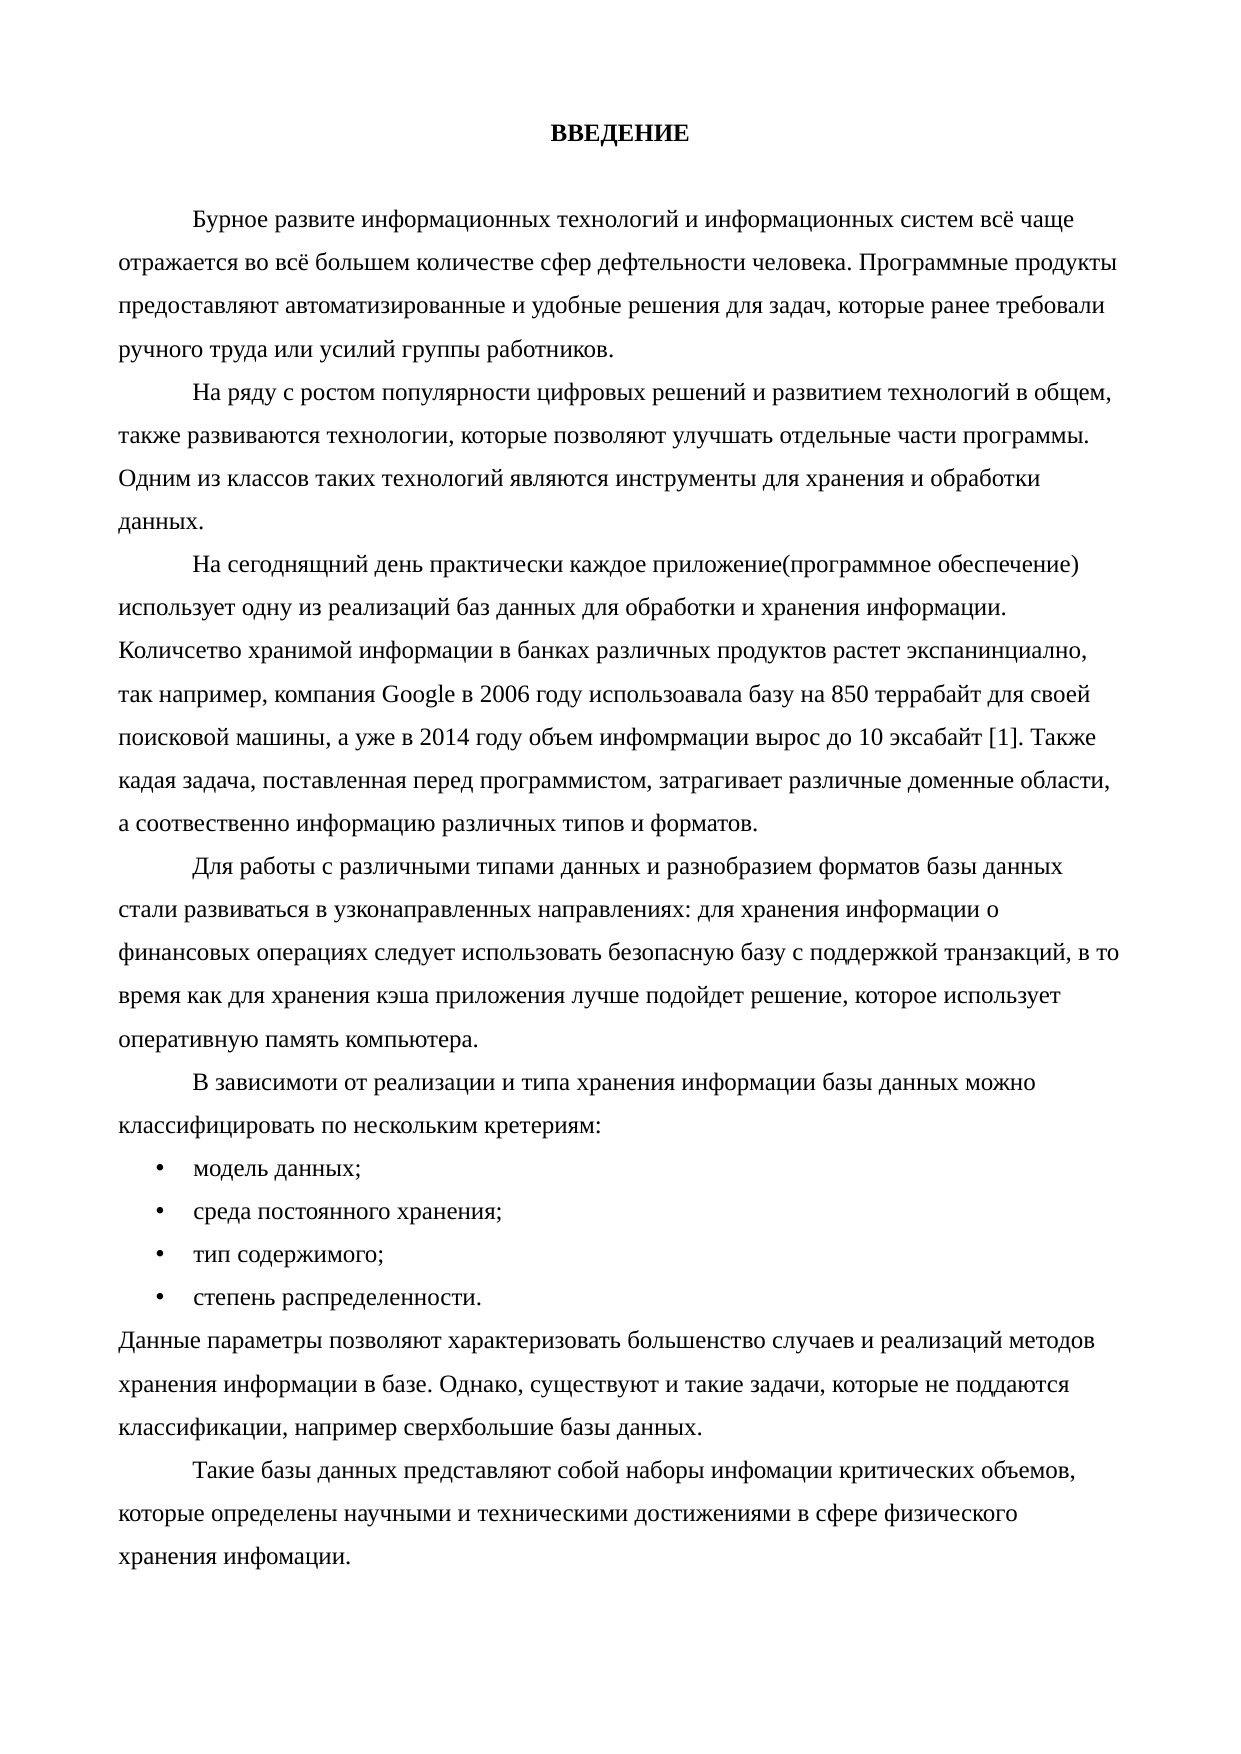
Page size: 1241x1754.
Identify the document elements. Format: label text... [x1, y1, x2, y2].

text Данные параметры позволяют характеризовать большенство случаев и реализаций методов хранения информации в базе. Однако, существуют и такие задачи, которые не поддаются классификации, например сверхбольшие базы данных. [118, 1326, 1122, 1441]
text Такие базы данных представляют собой наборы инфомации критических объемов, которые определены научными и техническими достижениями в сфере физического хранения инфомации. [118, 1455, 1122, 1570]
list среда постоянного хранения; [156, 1196, 1122, 1225]
text Бурное развите информационных технологий и информационных систем всё чаще отражается во всё большем количестве сфер дефтельности человека. Программные продукты предоставляют автоматизированные и удобные решения для задач, которые ранее требовали ручного труда или усилий группы работников. [118, 204, 1122, 362]
text На ряду с ростом популярности цифровых решений и развитием технологий в общем, также развиваются технологии, которые позволяют улучшать отдельные части программы. Одним из классов таких технологий являются инструменты для хранения и обработки данных. [118, 377, 1122, 535]
text В зависимоти от реализации и типа хранения информации базы данных можно классифицировать по нескольким кретериям: [118, 1067, 1122, 1139]
text На сегоднящний день практически каждое приложение(программное обеспечение) использует одну из реализаций баз данных для обработки и хранения информации. Количсетво хранимой информации в банках различных продуктов растет экспанинциално, так например, компания Google в 2006 году использоавала базу на 850 террабайт для своей поисковой машины, а уже в 2014 году объем инфомрмации вырос до 10 эксабайт [1]. Также кадая задача, поставленная перед программистом, затрагивает различные доменные области, а соотвественно информацию различных типов и форматов. [118, 549, 1122, 837]
list степень распределенности. [156, 1282, 1122, 1311]
list модель данных; [156, 1153, 1122, 1182]
text Для работы с различными типами данных и разнобразием форматов базы данных стали развиваться в узконаправленных направлениях: для хранения информации о финансовых операциях следует использовать безопасную базу с поддержкой транзакций, в то время как для хранения кэша приложения лучше подойдет решение, которое использует оперативную память компьютера. [118, 851, 1122, 1052]
list тип содержимого; [156, 1239, 1122, 1268]
text ВВЕДЕНИЕ [118, 118, 1122, 147]
